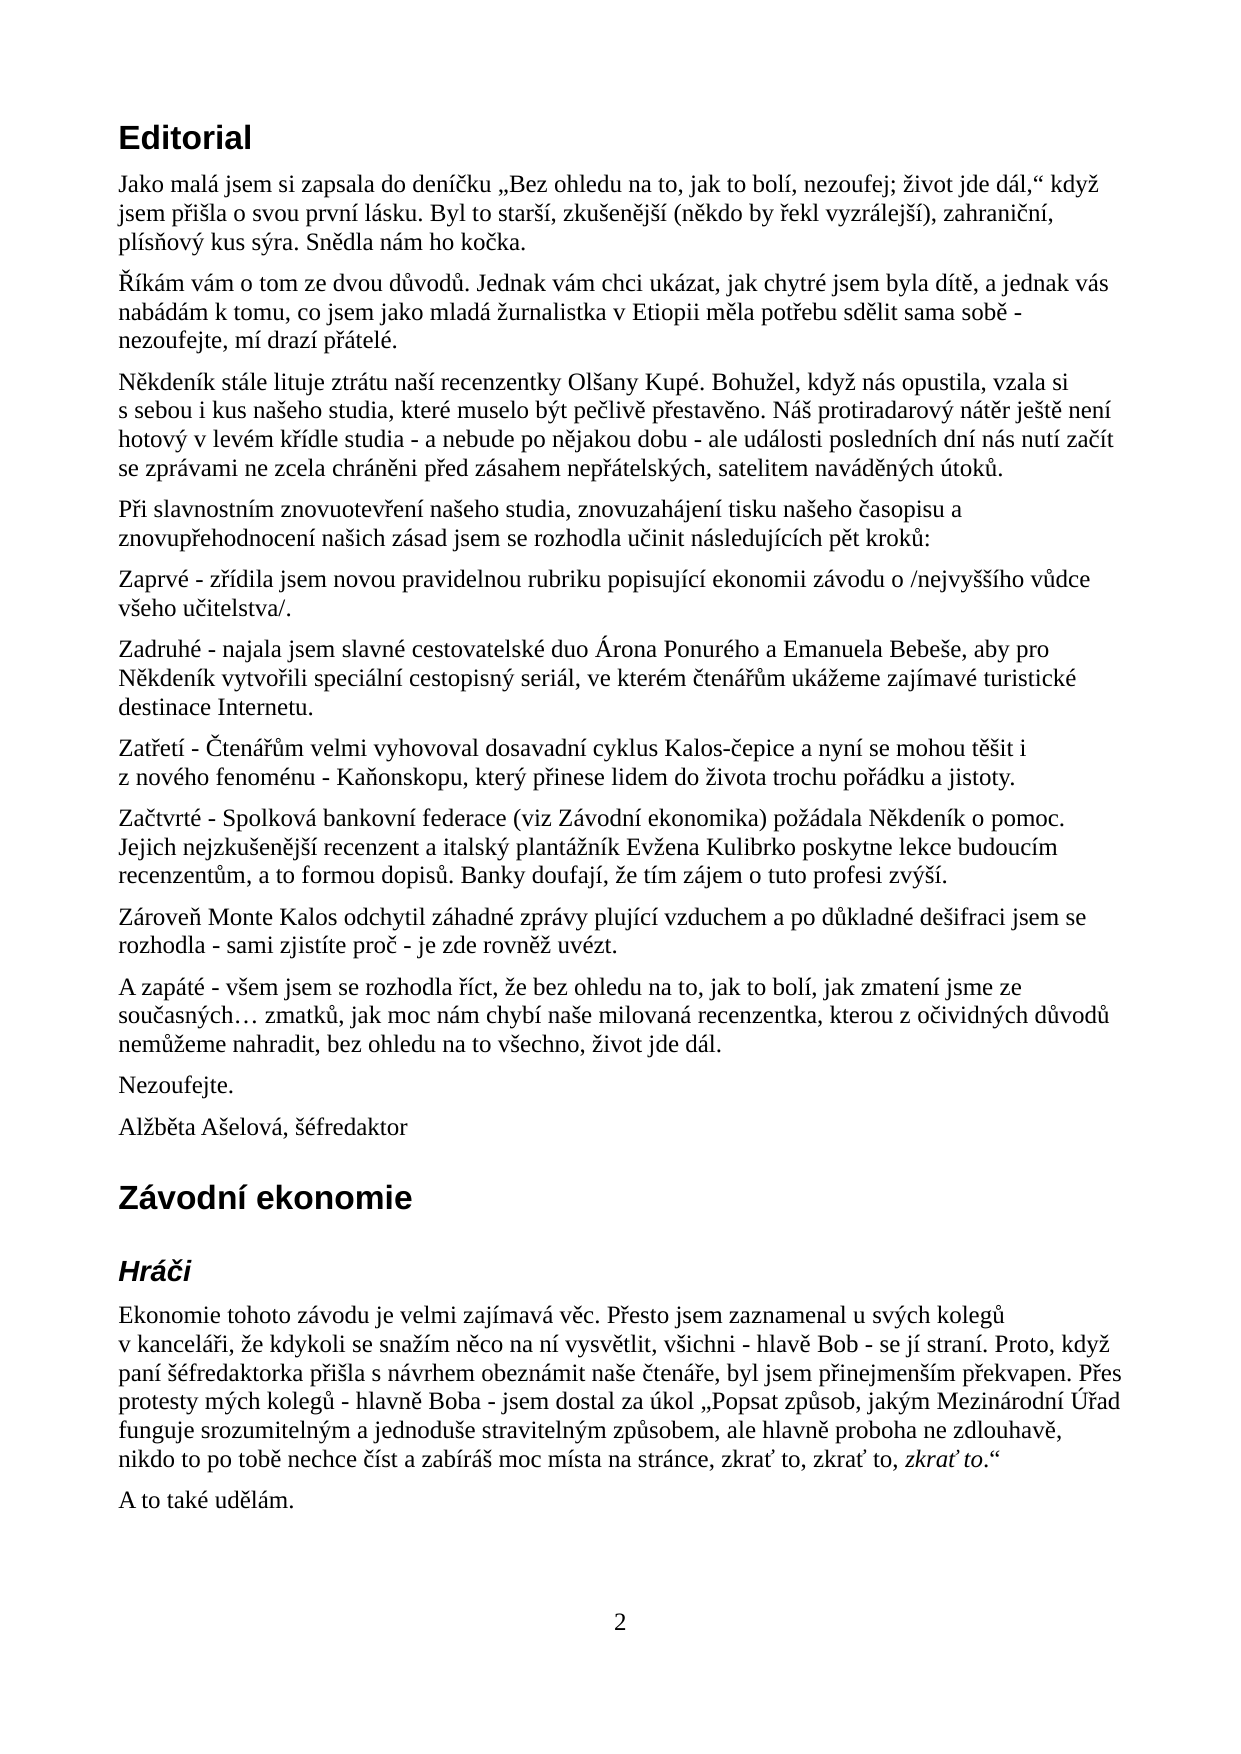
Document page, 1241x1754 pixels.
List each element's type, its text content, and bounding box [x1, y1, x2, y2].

subtitle Závodní ekonomie [118, 1178, 1122, 1217]
text Začtvrté - Spolková bankovní federace (viz Závodní ekonomika) požádala Někdeník o pomoc. Jejich nejzkušenější recenzent a italský plantážník Evžena Kulibrko poskytne lekce budoucím recenzentům, a to formou dopisů. Banky doufají, že tím zájem o tuto profesi zvýší. [118, 803, 1122, 889]
subtitle Editorial [118, 118, 1122, 157]
text Říkám vám o tom ze dvou důvodů. Jednak vám chci ukázat, jak chytré jsem byla dítě, a jednak vás nabádám k tomu, co jsem jako mladá žurnalistka v Etiopii měla potřebu sdělit sama sobě - nezoufejte, mí drazí přátelé. [118, 268, 1122, 354]
text Jako malá jsem si zapsala do deníčku „Bez ohledu na to, jak to bolí, nezoufej; život jde dál,“ když jsem přišla o svou první lásku. Byl to starší, zkušenější (někdo by řekl vyzrálejší), zahraniční, plísňový kus sýra. Snědla nám ho kočka. [118, 169, 1122, 256]
text Alžběta Ašelová, šéfredaktor [118, 1112, 1122, 1141]
text A to také udělám. [118, 1485, 1122, 1514]
text Zároveň Monte Kalos odchytil záhadné zprávy plující vzduchem a po důkladné dešifraci jsem se rozhodla - sami zjistíte proč - je zde rovněž uvézt. [118, 902, 1122, 959]
text Někdeník stále lituje ztrátu naší recenzentky Olšany Kupé. Bohužel, když nás opustila, vzala si s sebou i kus našeho studia, které muselo být pečlivě přestavěno. Náš protiradarový nátěr ještě není hotový v levém křídle studia - a nebude po nějakou dobu - ale události posledních dní nás nutí začít se zprávami ne zcela chráněni před zásahem nepřátelských, satelitem naváděných útoků. [118, 367, 1122, 482]
text Nezoufejte. [118, 1071, 1122, 1099]
text Zatřetí - Čtenářům velmi vyhovoval dosavadní cyklus Kalos-čepice a nyní se mohou těšit i z nového fenoménu - Kaňonskopu, který přinese lidem do života trochu pořádku a jistoty. [118, 733, 1122, 791]
text Při slavnostním znovuotevření našeho studia, znovuzahájení tisku našeho časopisu a znovupřehodnocení našich zásad jsem se rozhodla učinit následujících pět kroků: [118, 494, 1122, 552]
text A zapáté - všem jsem se rozhodla říct, že bez ohledu na to, jak to bolí, jak zmatení jsme ze současných… zmatků, jak moc nám chybí naše milovaná recenzentka, kterou z očividných důvodů nemůžeme nahradit, bez ohledu na to všechno, život jde dál. [118, 972, 1122, 1058]
subtitle Hráči [118, 1254, 1122, 1288]
text Zaprvé - zřídila jsem novou pravidelnou rubriku popisující ekonomii závodu o /nejvyššího vůdce všeho učitelstva/. [118, 564, 1122, 622]
text Zadruhé - najala jsem slavné cestovatelské duo Árona Ponurého a Emanuela Bebeše, aby pro Někdeník vytvořili speciální cestopisný seriál, ve kterém čtenářům ukážeme zajímavé turistické destinace Internetu. [118, 634, 1122, 721]
text Ekonomie tohoto závodu je velmi zajímavá věc. Přesto jsem zaznamenal u svých kolegů v kanceláři, že kdykoli se snažím něco na ní vysvětlit, všichni - hlavě Bob - se jí straní. Proto, když paní šéfredaktorka přišla s návrhem obeznámit naše čtenáře, byl jsem přinejmenším překvapen. Přes protesty mých kolegů - hlavně Boba - jsem dostal za úkol „Popsat způsob, jakým Mezinárodní Úřad funguje srozumitelným a jednoduše stravitelným způsobem, ale hlavně proboha ne zdlouhavě, nikdo to po tobě nechce číst a zabíráš moc místa na stránce, zkrať to, zkrať to, zkrať to.“ [118, 1300, 1122, 1473]
